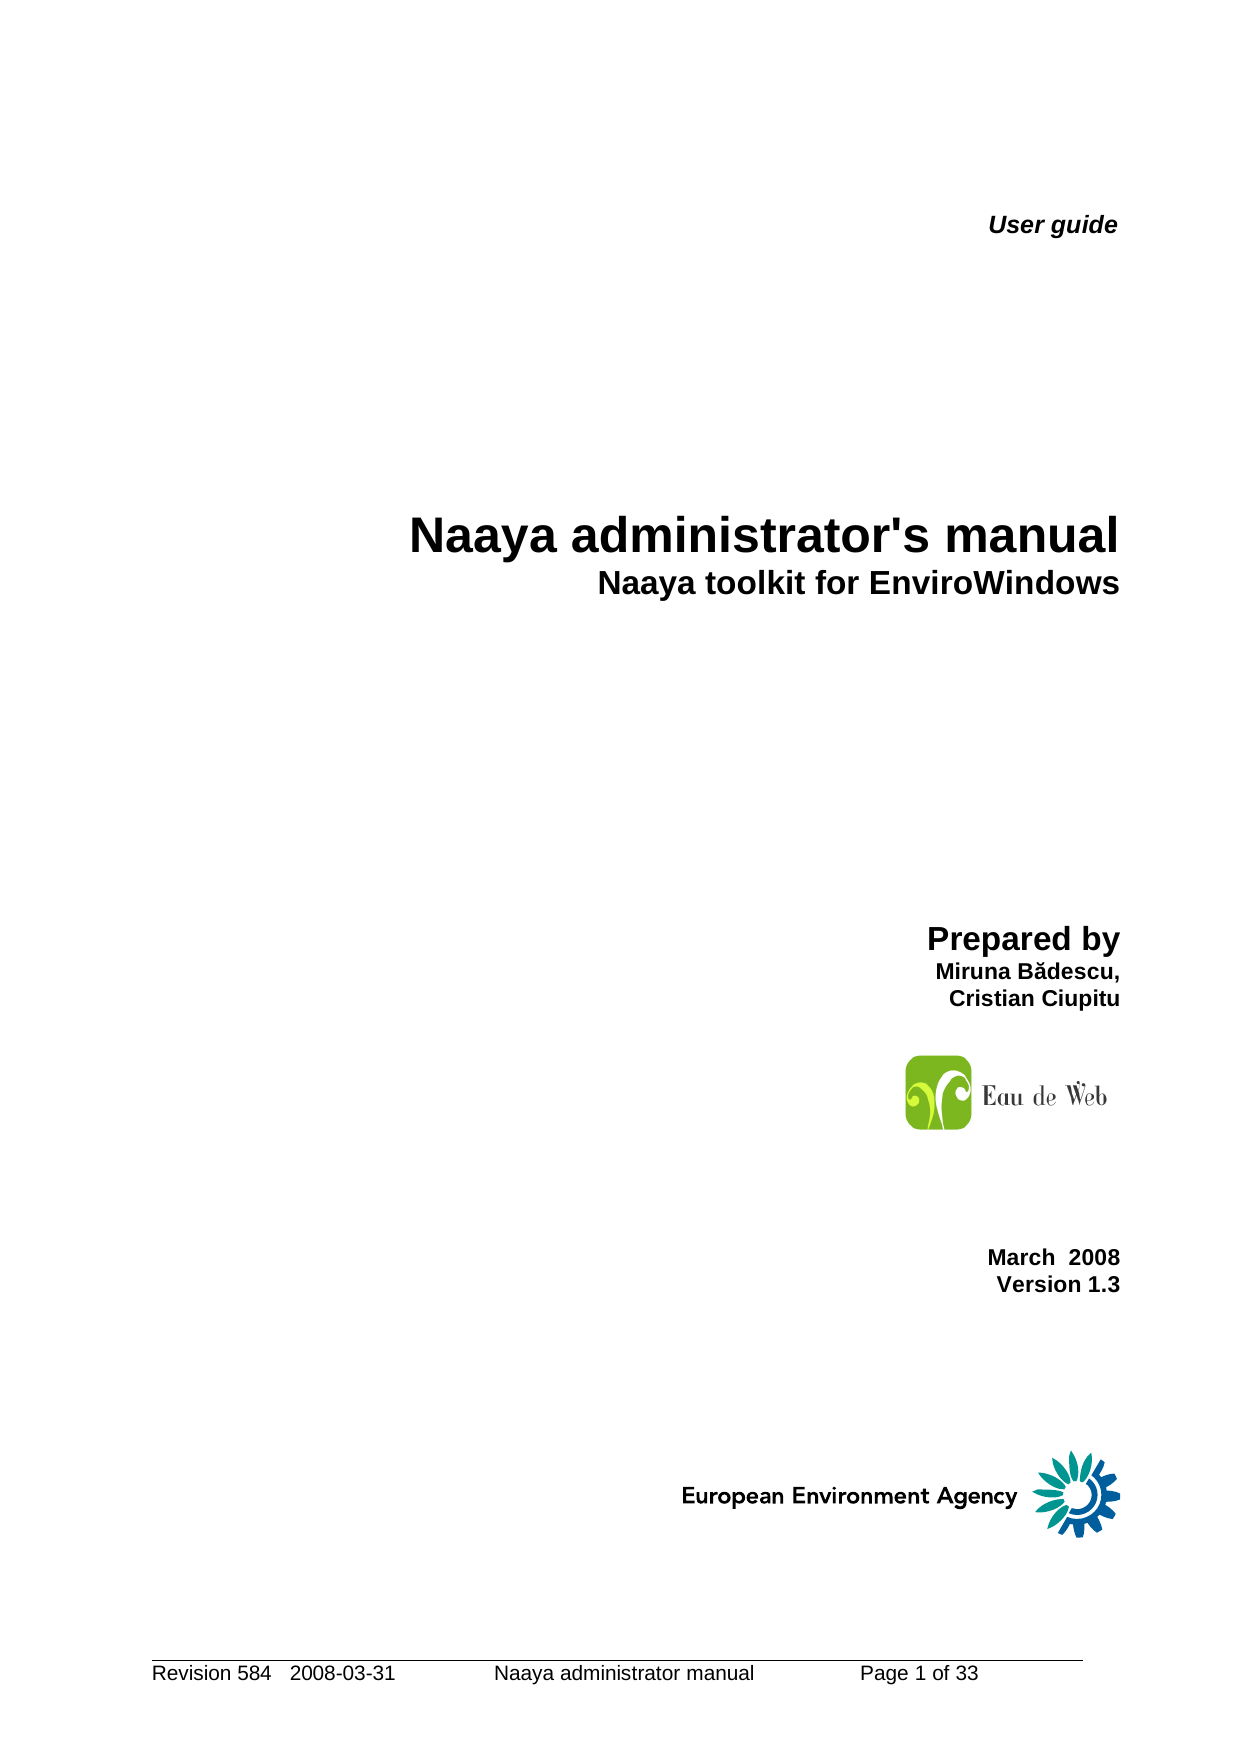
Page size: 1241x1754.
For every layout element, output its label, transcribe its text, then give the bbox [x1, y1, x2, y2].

title March 2008 [152, 1244, 1120, 1271]
text User guide [152, 210, 1120, 239]
picture [897, 1045, 1117, 1139]
title Cristian Ciupitu [152, 984, 1120, 1012]
title Version 1.3 [152, 1271, 1120, 1298]
subtitle Prepared by [152, 919, 1120, 957]
subtitle Naaya toolkit for EnviroWindows [152, 563, 1120, 602]
title Naaya administrator's manual [152, 506, 1120, 563]
title Miruna Bădescu, [152, 957, 1120, 984]
